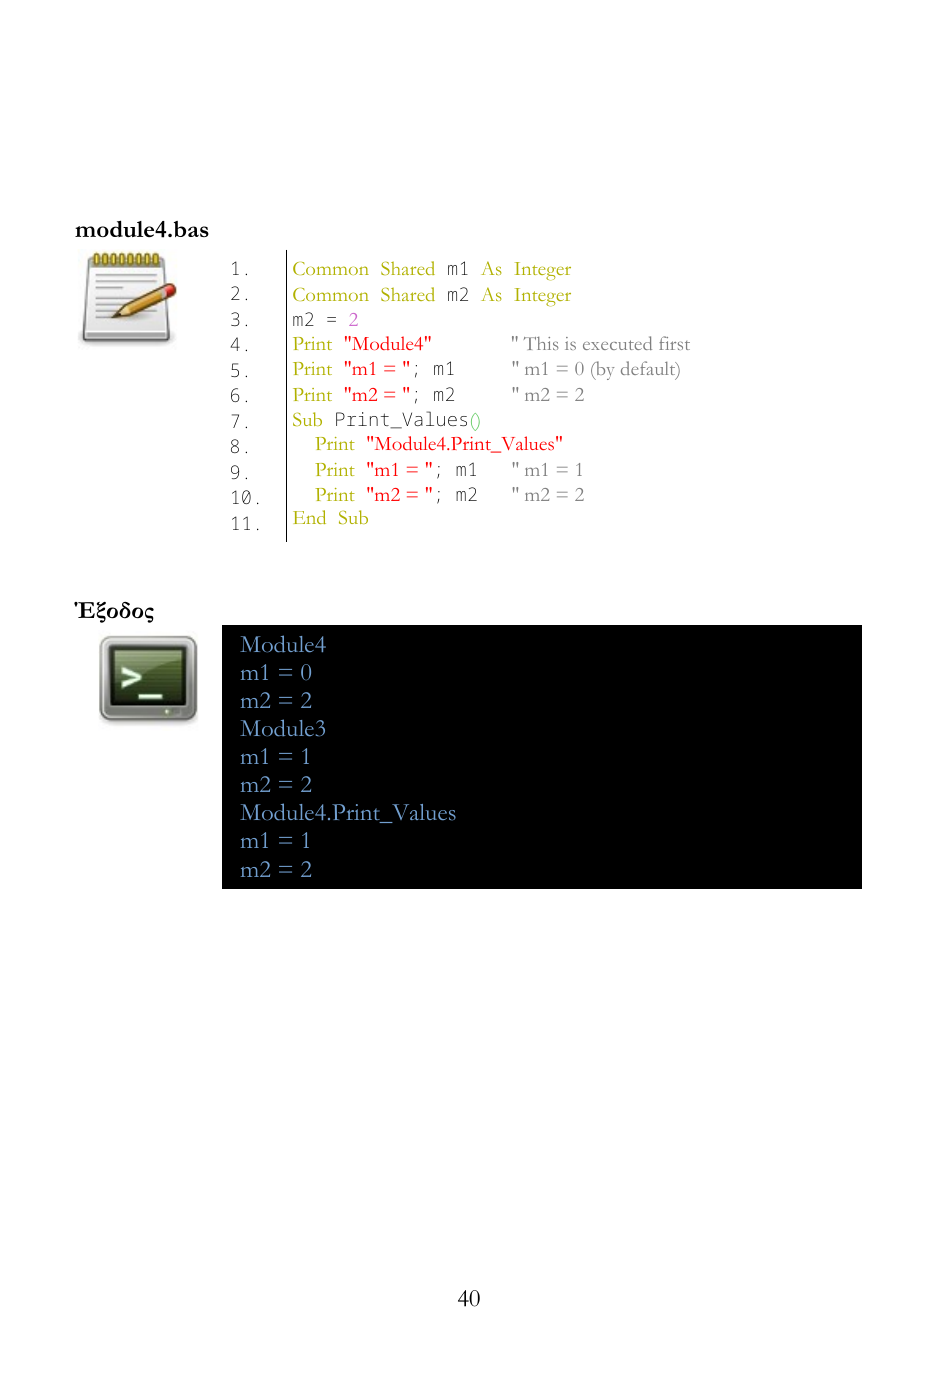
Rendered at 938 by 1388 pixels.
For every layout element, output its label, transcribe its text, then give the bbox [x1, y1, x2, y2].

table_header [180, 244, 863, 568]
text module4.bas [75, 216, 862, 244]
table_header [75, 625, 222, 889]
text Έξοδος [75, 597, 862, 625]
table_header [186, 250, 286, 542]
picture [77, 249, 178, 350]
table_header Module4 m1 = 0 m2 = 2 Module3 m1 = 1 m2 = 2 Module4.Print_Values m1 = 1 m2 = 2 [222, 625, 862, 889]
picture [98, 630, 199, 731]
table_header Common Shared m1 As Integer Common Shared m2 As Integer m2 = 2 Print "Module4" '' This is executed first Print "m1 = "; m1 '' m1 = 0 (by default) Print "m2 = "; m2 '' m2 = 2 Sub Print_Values() Print "Module4.Print_Values" Print "m1 = "; m1 '' m1 = 1 Print "m2 = "; m2 '' m2 = 2 End Sub [287, 250, 857, 542]
table_header [75, 244, 180, 568]
